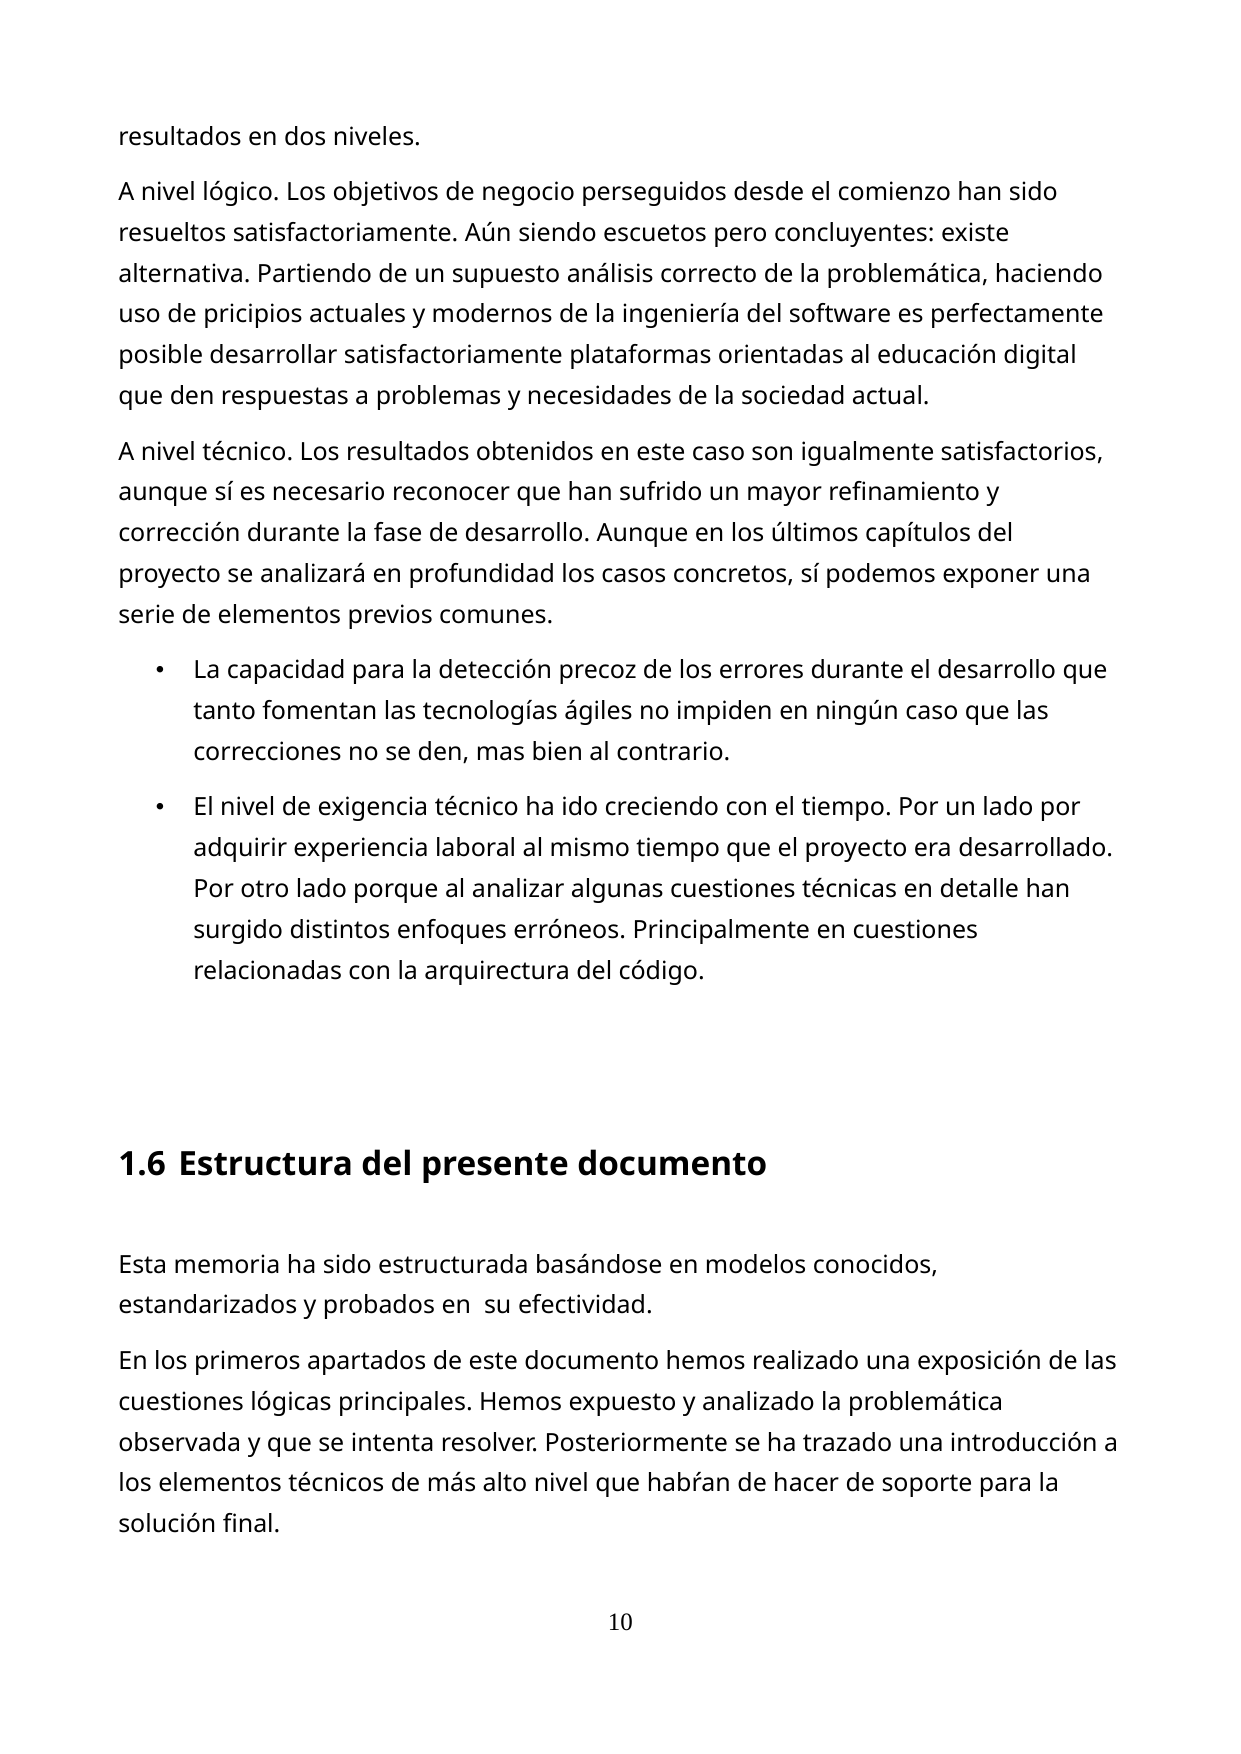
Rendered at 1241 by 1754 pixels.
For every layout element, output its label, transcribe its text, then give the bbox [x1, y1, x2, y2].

text resultados en dos niveles. [118, 118, 1122, 152]
text A nivel técnico. Los resultados obtenidos en este caso son igualmente satisfactorios, aunque sí es necesario reconocer que han sufrido un mayor refinamiento y corrección durante la fase de desarrollo. Aunque en los últimos capítulos del proyecto se analizará en profundidad los casos concretos, sí podemos exponer una serie de elementos previos comunes. [118, 433, 1122, 631]
text A nivel lógico. Los objetivos de negocio perseguidos desde el comienzo han sido resueltos satisfactoriamente. Aún siendo escuetos pero concluyentes: existe alternativa. Partiendo de un supuesto análisis correcto de la problemática, haciendo uso de pricipios actuales y modernos de la ingeniería del software es perfectamente posible desarrollar satisfactoriamente plataformas orientadas al educación digital que den respuestas a problemas y necesidades de la sociedad actual. [118, 173, 1122, 412]
list La capacidad para la detección precoz de los errores durante el desarrollo que tanto fomentan las tecnologías ágiles no impiden en ningún caso que las correcciones no se den, mas bien al contrario. [156, 652, 1122, 768]
text En los primeros apartados de este documento hemos realizado una exposición de las cuestiones lógicas principales. Hemos expuesto y analizado la problemática observada y que se intenta resolver. Posteriormente se ha trazado una introducción a los elementos técnicos de más alto nivel que habŕan de hacer de soporte para la solución final. [118, 1343, 1122, 1540]
subtitle Estructura del presente documento [118, 1139, 1122, 1185]
list El nivel de exigencia técnico ha ido creciendo con el tiempo. Por un lado por adquirir experiencia laboral al mismo tiempo que el proyecto era desarrollado. Por otro lado porque al analizar algunas cuestiones técnicas en detalle han surgido distintos enfoques erróneos. Principalmente en cuestiones relacionadas con la arquirectura del código. [156, 789, 1122, 986]
text Esta memoria ha sido estructurada basándose en modelos conocidos, estandarizados y probados en su efectividad. [118, 1246, 1122, 1321]
